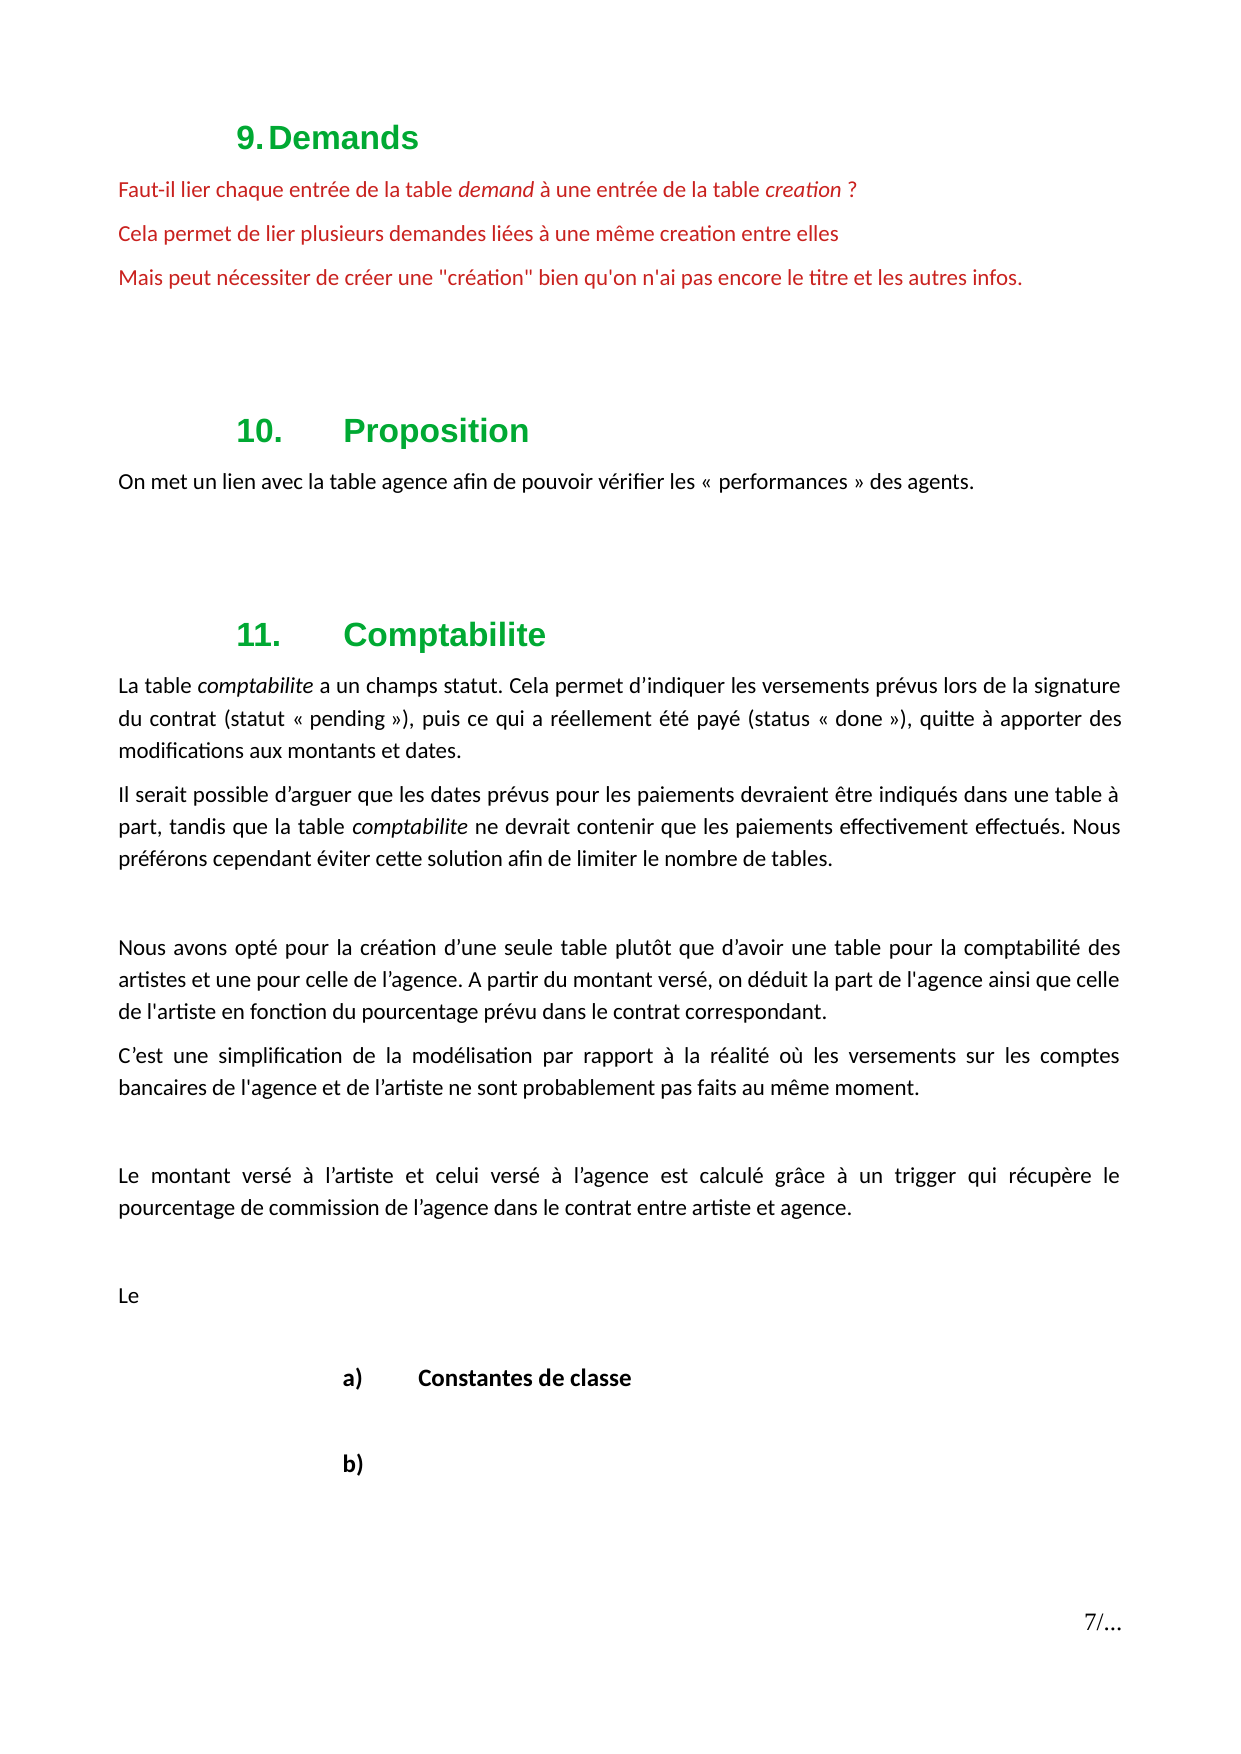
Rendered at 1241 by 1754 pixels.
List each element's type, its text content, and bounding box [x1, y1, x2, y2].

text La table comptabilite a un champs statut. Cela permet d’indiquer les versements prévus lors de la signature du contrat (statut « pending »), puis ce qui a réellement été payé (status « done »), quitte à apporter des modifications aux montants et dates. [118, 672, 1122, 764]
text Faut-il lier chaque entrée de la table demand à une entrée de la table creation ? [118, 175, 1122, 203]
subtitle Proposition [236, 410, 1122, 449]
subtitle Demands [236, 118, 1122, 157]
text Nous avons opté pour la création d’une seule table plutôt que d’avoir une table pour la comptabilité des artistes et une pour celle de l’agence. A partir du montant versé, on déduit la part de l'agence ainsi que celle de l'artiste en fonction du pourcentage prévu dans le contrat correspondant. [118, 933, 1122, 1025]
subtitle Comptabilite [236, 614, 1122, 653]
subtitle Constantes de classe [342, 1362, 1122, 1393]
text On met un lien avec la table agence afin de pouvoir vérifier les « performances » des agents. [118, 467, 1122, 496]
text Le [118, 1282, 1122, 1310]
text C’est une simplification de la modélisation par rapport à la réalité où les versements sur les comptes bancaires de l'agence et de l’artiste ne sont probablement pas faits au même moment. [118, 1041, 1122, 1101]
text Cela permet de lier plusieurs demandes liées à une même creation entre elles [118, 219, 1122, 247]
text Mais peut nécessiter de créer une "création" bien qu'on n'ai pas encore le titre et les autres infos. [118, 263, 1122, 291]
text Le montant versé à l’artiste et celui versé à l’agence est calculé grâce à un trigger qui récupère le pourcentage de commission de l’agence dans le contrat entre artiste et agence. [118, 1161, 1122, 1222]
text Il serait possible d’arguer que les dates prévus pour les paiements devraient être indiqués dans une table à part, tandis que la table comptabilite ne devrait contenir que les paiements effectivement effectués. Nous préférons cependant éviter cette solution afin de limiter le nombre de tables. [118, 780, 1122, 872]
